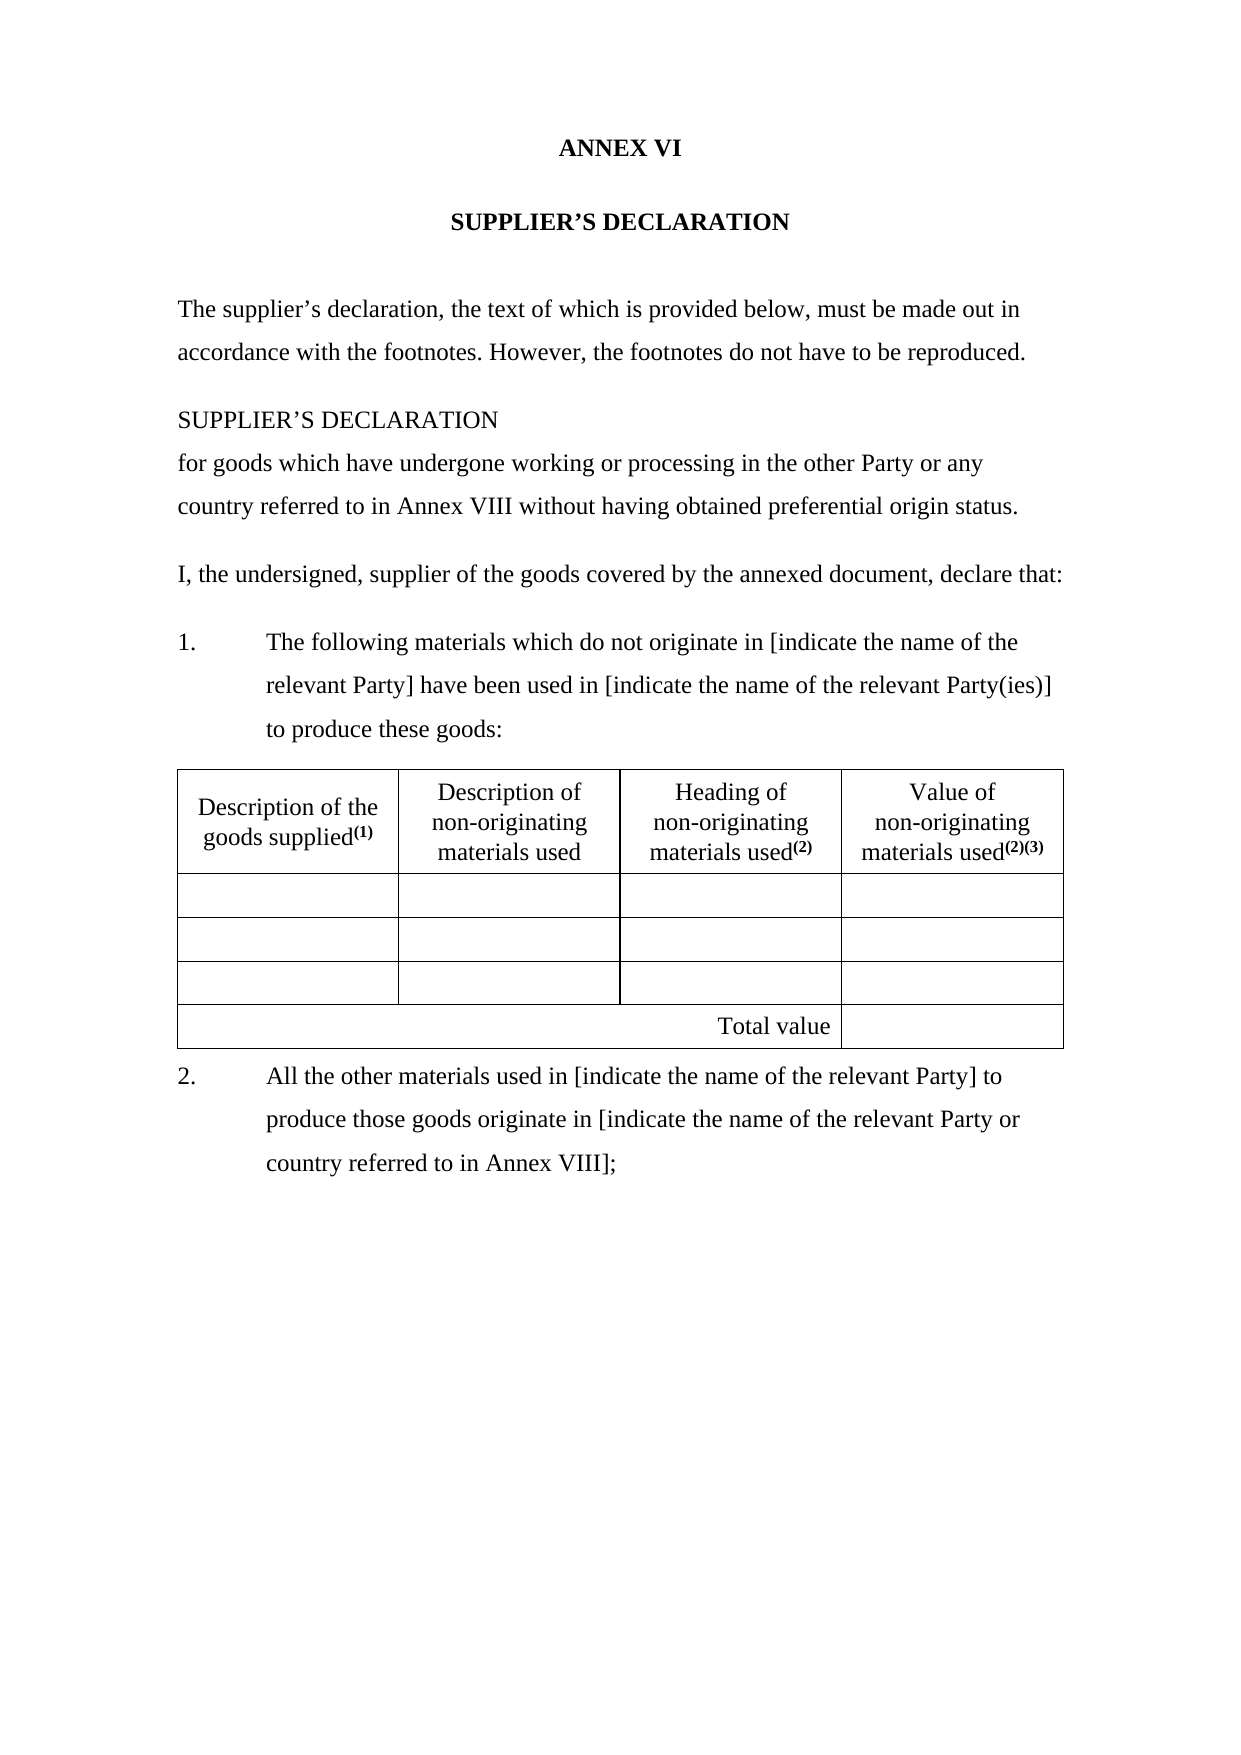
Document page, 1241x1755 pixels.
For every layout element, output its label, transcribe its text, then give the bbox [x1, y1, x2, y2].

text 1. The following materials which do not originate in [indicate the name of the relevant Party] have been used in [indicate the name of the relevant Party(ies)] to produce these goods: [177, 627, 1063, 742]
table_header Value of non‑originating materials used(2)(3) [842, 770, 1063, 873]
table_cell [399, 962, 619, 1004]
table_cell [621, 918, 841, 961]
table_cell [178, 874, 398, 917]
table_cell Total value [178, 1005, 841, 1048]
table_header Description of the goods supplied(1) [178, 770, 398, 873]
title ANNEX VI [177, 133, 1063, 162]
table_header Heading of non‑originating materials used(2) [621, 770, 841, 873]
table_cell [178, 962, 398, 1004]
text The supplierʼs declaration, the text of which is provided below, must be made out in accordance with the footnotes. However, the footnotes do not have to be reproduced. [177, 294, 1063, 366]
table_cell [621, 874, 841, 917]
table_cell [842, 1005, 1063, 1048]
title SUPPLIERʼS DECLARATION [177, 207, 1063, 236]
table_cell [842, 918, 1063, 961]
table_cell [842, 874, 1063, 917]
table_header Description of non‑originating materials used [399, 770, 619, 873]
table_cell [399, 874, 619, 917]
table_cell [621, 962, 841, 1004]
text 2. All the other materials used in [indicate the name of the relevant Party] to produce those goods originate in [indicate the name of the relevant Party or country referred to in Annex VIII]; [177, 1061, 1063, 1176]
table_cell [399, 918, 619, 961]
table_cell [178, 918, 398, 961]
table_cell [842, 962, 1063, 1004]
text SUPPLIERʼS DECLARATION for goods which have undergone working or processing in the other Party or any country referred to in Annex VIII without having obtained preferential origin status. [177, 405, 1063, 520]
text I, the undersigned, supplier of the goods covered by the annexed document, declare that: [177, 559, 1063, 588]
